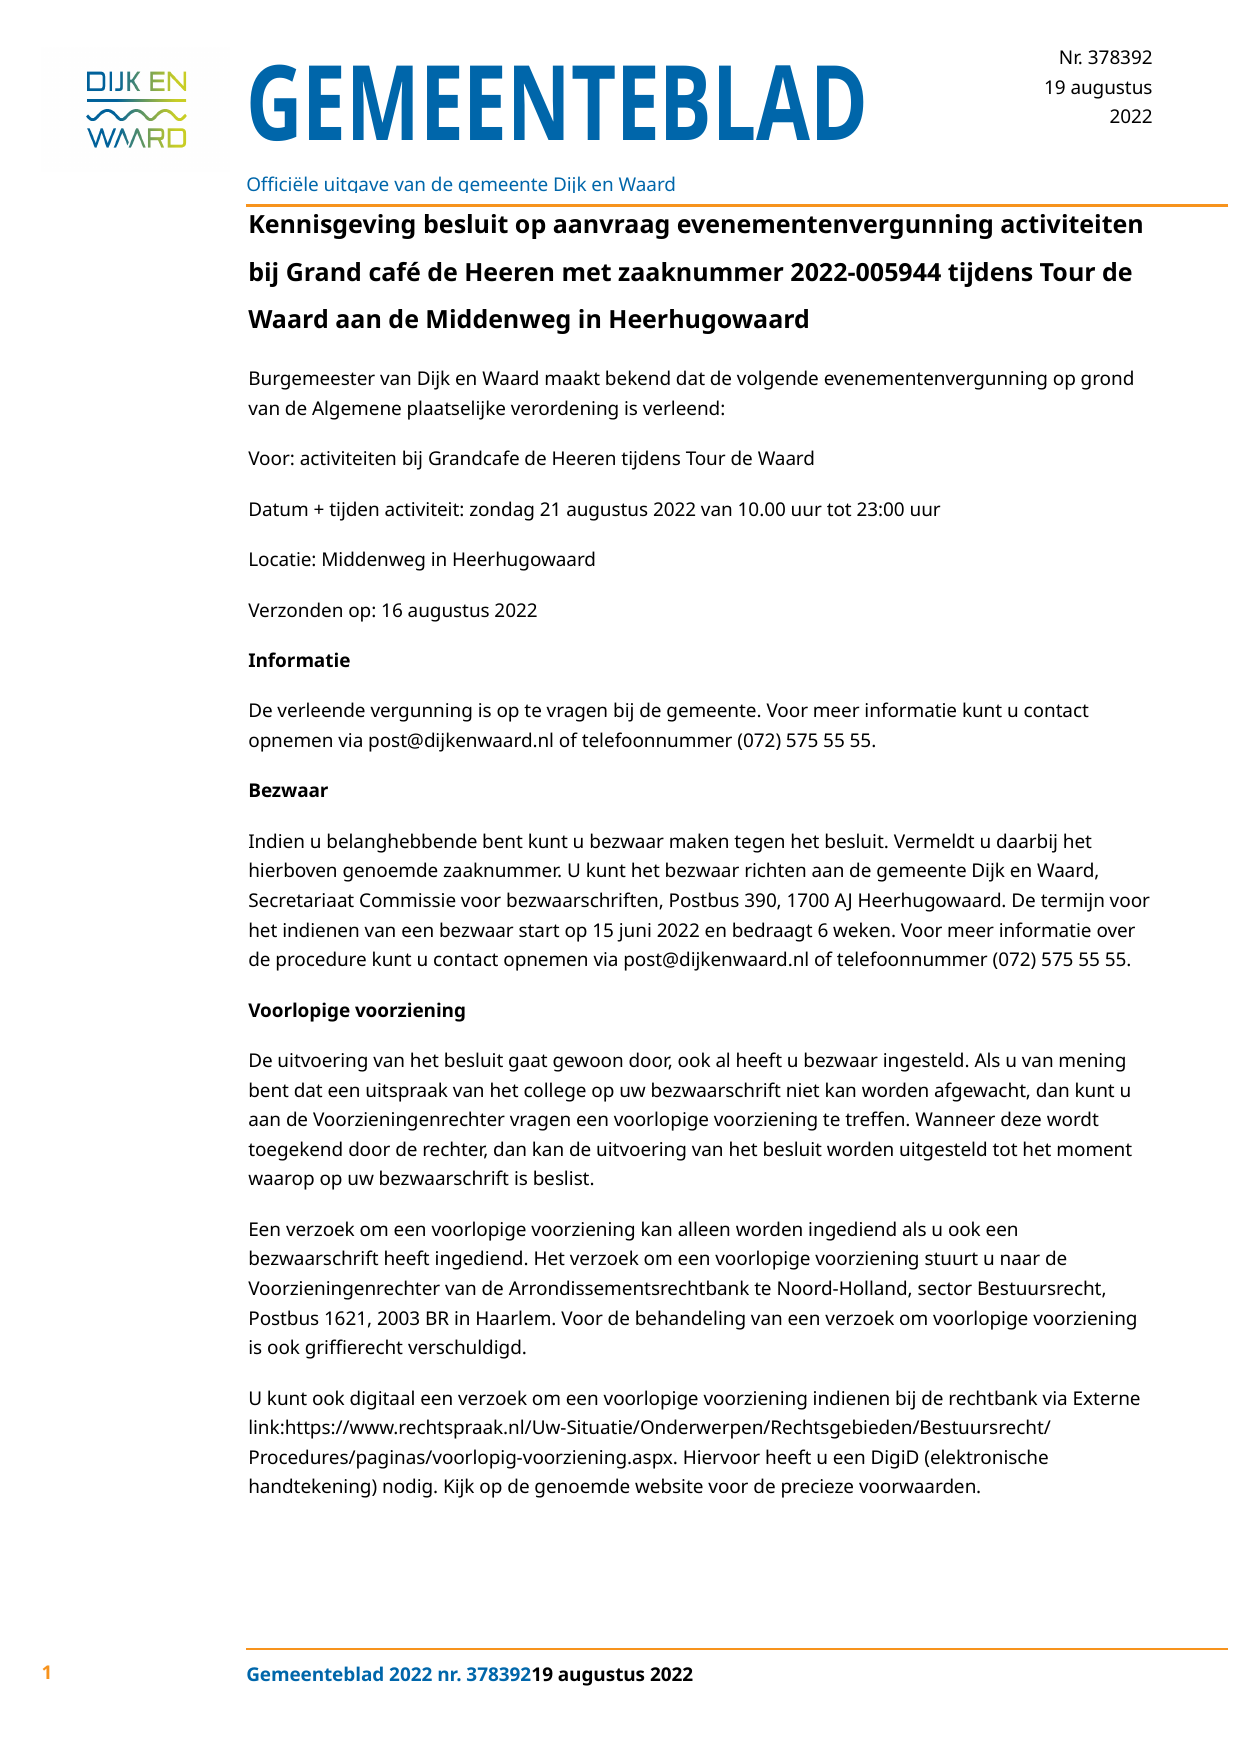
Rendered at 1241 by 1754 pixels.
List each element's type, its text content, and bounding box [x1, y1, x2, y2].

text Indien u belanghebbende bent kunt u bezwaar maken tegen het besluit. Vermeldt u daarbij het hierboven genoemde zaaknummer. U kunt het bezwaar richten aan de gemeente Dijk en Waard, Secretariaat Commissie voor bezwaarschriften, Postbus 390, 1700 AJ Heerhugowaard. De termijn voor het indienen van een bezwaar start op 15 juni 2022 en bedraagt 6 weken. Voor meer informatie over de procedure kunt u contact opnemen via post@dijkenwaard.nl of telefoonnummer (072) 575 55 55. [248, 828, 1152, 972]
text Een verzoek om een voorlopige voorziening kan alleen worden ingediend als u ook een bezwaarschrift heeft ingediend. Het verzoek om een voorlopige voorziening stuurt u naar de Voorzieningenrechter van de Arrondissementsrechtbank te Noord-Holland, sector Bestuursrecht, Postbus 1621, 2003 BR in Haarlem. Voor de behandeling van een verzoek om voorlopige voorziening is ook griffierecht verschuldigd. [248, 1216, 1152, 1360]
text Datum + tijden activiteit: zondag 21 augustus 2022 van 10.00 uur tot 23:00 uur [248, 496, 1152, 522]
text Informatie [248, 647, 1152, 673]
text Kennisgeving besluit op aanvraag evenementenvergunning activiteiten bij Grand café de Heeren met zaaknummer 2022-005944 tijdens Tour de Waard aan de Middenweg in Heerhugowaard [248, 207, 1152, 336]
text De verleende vergunning is op te vragen bij de gemeente. Voor meer informatie kunt u contact opnemen via post@dijkenwaard.nl of telefoonnummer (072) 575 55 55. [248, 698, 1152, 753]
text Verzonden op: 16 augustus 2022 [248, 597, 1152, 622]
text Voorlopige voorziening [248, 997, 1152, 1022]
text Bezwaar [248, 778, 1152, 803]
text De uitvoering van het besluit gaat gewoon door, ook al heeft u bezwaar ingesteld. Als u van mening bent dat een uitspraak van het college op uw bezwaarschrift niet kan worden afgewacht, dan kunt u aan de Voorzieningenrechter vragen een voorlopige voorziening te treffen. Wanneer deze wordt toegekend door de rechter, dan kan de uitvoering van het besluit worden uitgesteld tot het moment waarop op uw bezwaarschrift is beslist. [248, 1047, 1152, 1191]
text Locatie: Middenweg in Heerhugowaard [248, 546, 1152, 572]
text Burgemeester van Dijk en Waard maakt bekend dat de volgende evenementenvergunning op grond van de Algemene plaatselijke verordening is verleend: [248, 366, 1152, 421]
text U kunt ook digitaal een verzoek om een voorlopige voorziening indienen bij de rechtbank via Externe link:https://www.rechtspraak.nl/Uw-Situatie/Onderwerpen/Rechtsgebieden/Bestuursrecht/Procedures/paginas/voorlopig-voorziening.aspx. Hiervoor heeft u een DigiD (elektronische handtekening) nodig. Kijk op de genoemde website voor de precieze voorwaarden. [248, 1385, 1152, 1499]
picture [41, 47, 231, 172]
text Voor: activiteiten bij Grandcafe de Heeren tijdens Tour de Waard [248, 446, 1152, 471]
